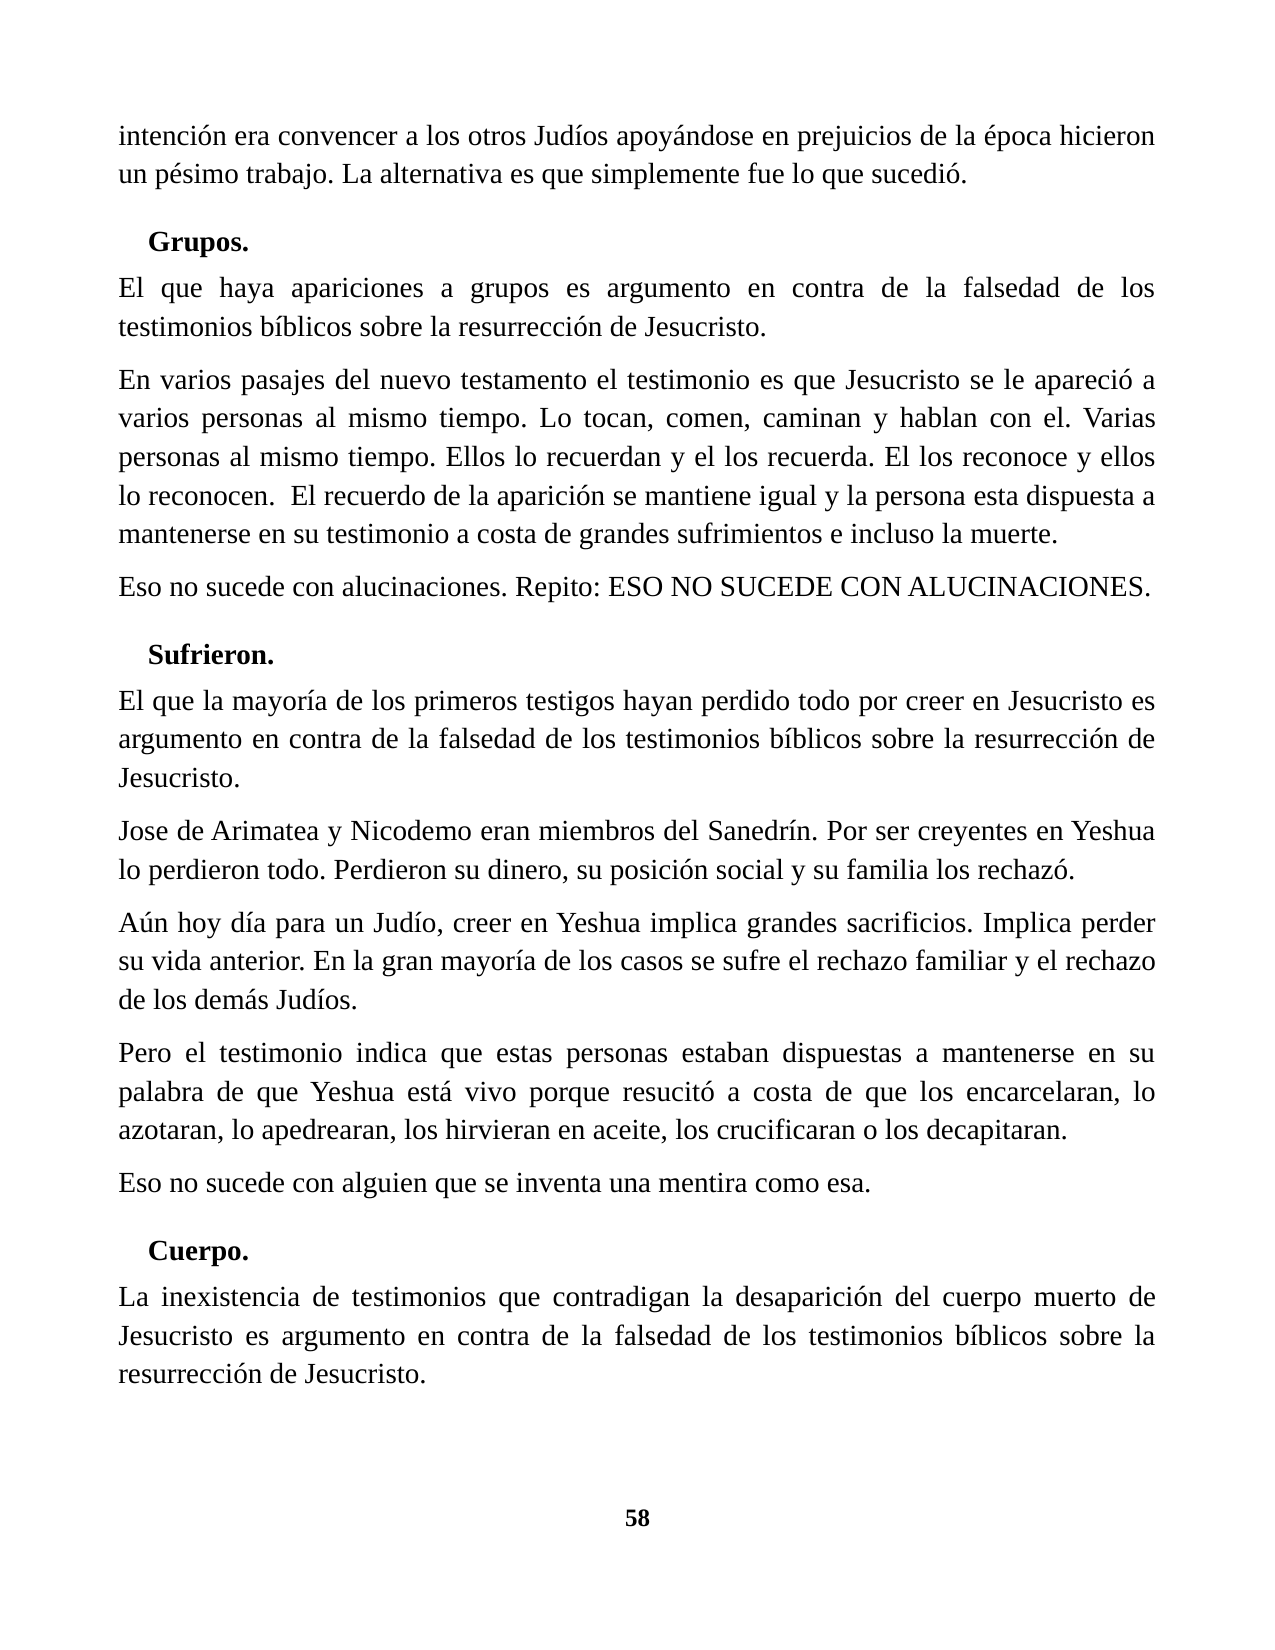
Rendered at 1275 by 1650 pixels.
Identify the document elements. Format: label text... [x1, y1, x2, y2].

text Eso no sucede con alucinaciones. Repito: ESO NO SUCEDE CON ALUCINACIONES. [118, 569, 1157, 603]
text Aún hoy día para un Judío, creer en Yeshua implica grandes sacrificios. Implica perder su vida anterior. En la gran mayoría de los casos se sufre el rechazo familiar y el rechazo de los demás Judíos. [118, 905, 1157, 1016]
text El que haya apariciones a grupos es argumento en contra de la falsedad de los testimonios bíblicos sobre la resurrección de Jesucristo. [118, 270, 1157, 342]
text La inexistencia de testimonios que contradigan la desaparición del cuerpo muerto de Jesucristo es argumento en contra de la falsedad de los testimonios bíblicos sobre la resurrección de Jesucristo. [118, 1279, 1157, 1390]
text Eso no sucede con alguien que se inventa una mentira como esa. [118, 1165, 1157, 1199]
subtitle Cuerpo. [148, 1233, 1157, 1267]
text Pero el testimonio indica que estas personas estaban dispuestas a mantenerse en su palabra de que Yeshua está vivo porque resucitó a costa de que los encarcelaran, lo azotaran, lo apedrearan, los hirvieran en aceite, los crucificaran o los decapitaran. [118, 1035, 1157, 1146]
text Jose de Arimatea y Nicodemo eran miembros del Sanedrín. Por ser creyentes en Yeshua lo perdieron todo. Perdieron su dinero, su posición social y su familia los rechazó. [118, 813, 1157, 885]
subtitle Grupos. [148, 224, 1157, 258]
text En varios pasajes del nuevo testamento el testimonio es que Jesucristo se le apareció a varios personas al mismo tiempo. Lo tocan, comen, caminan y hablan con el. Varias personas al mismo tiempo. Ellos lo recuerdan y el los recuerda. El los reconoce y ellos lo reconocen. El recuerdo de la aparición se mantiene igual y la persona esta dispuesta a mantenerse en su testimonio a costa de grandes sufrimientos e incluso la muerte. [118, 362, 1157, 550]
text El que la mayoría de los primeros testigos hayan perdido todo por creer en Jesucristo es argumento en contra de la falsedad de los testimonios bíblicos sobre la resurrección de Jesucristo. [118, 683, 1157, 794]
subtitle Sufrieron. [148, 637, 1157, 671]
text intención era convencer a los otros Judíos apoyándose en prejuicios de la época hicieron un pésimo trabajo. La alternativa es que simplemente fue lo que sucedió. [118, 118, 1157, 190]
